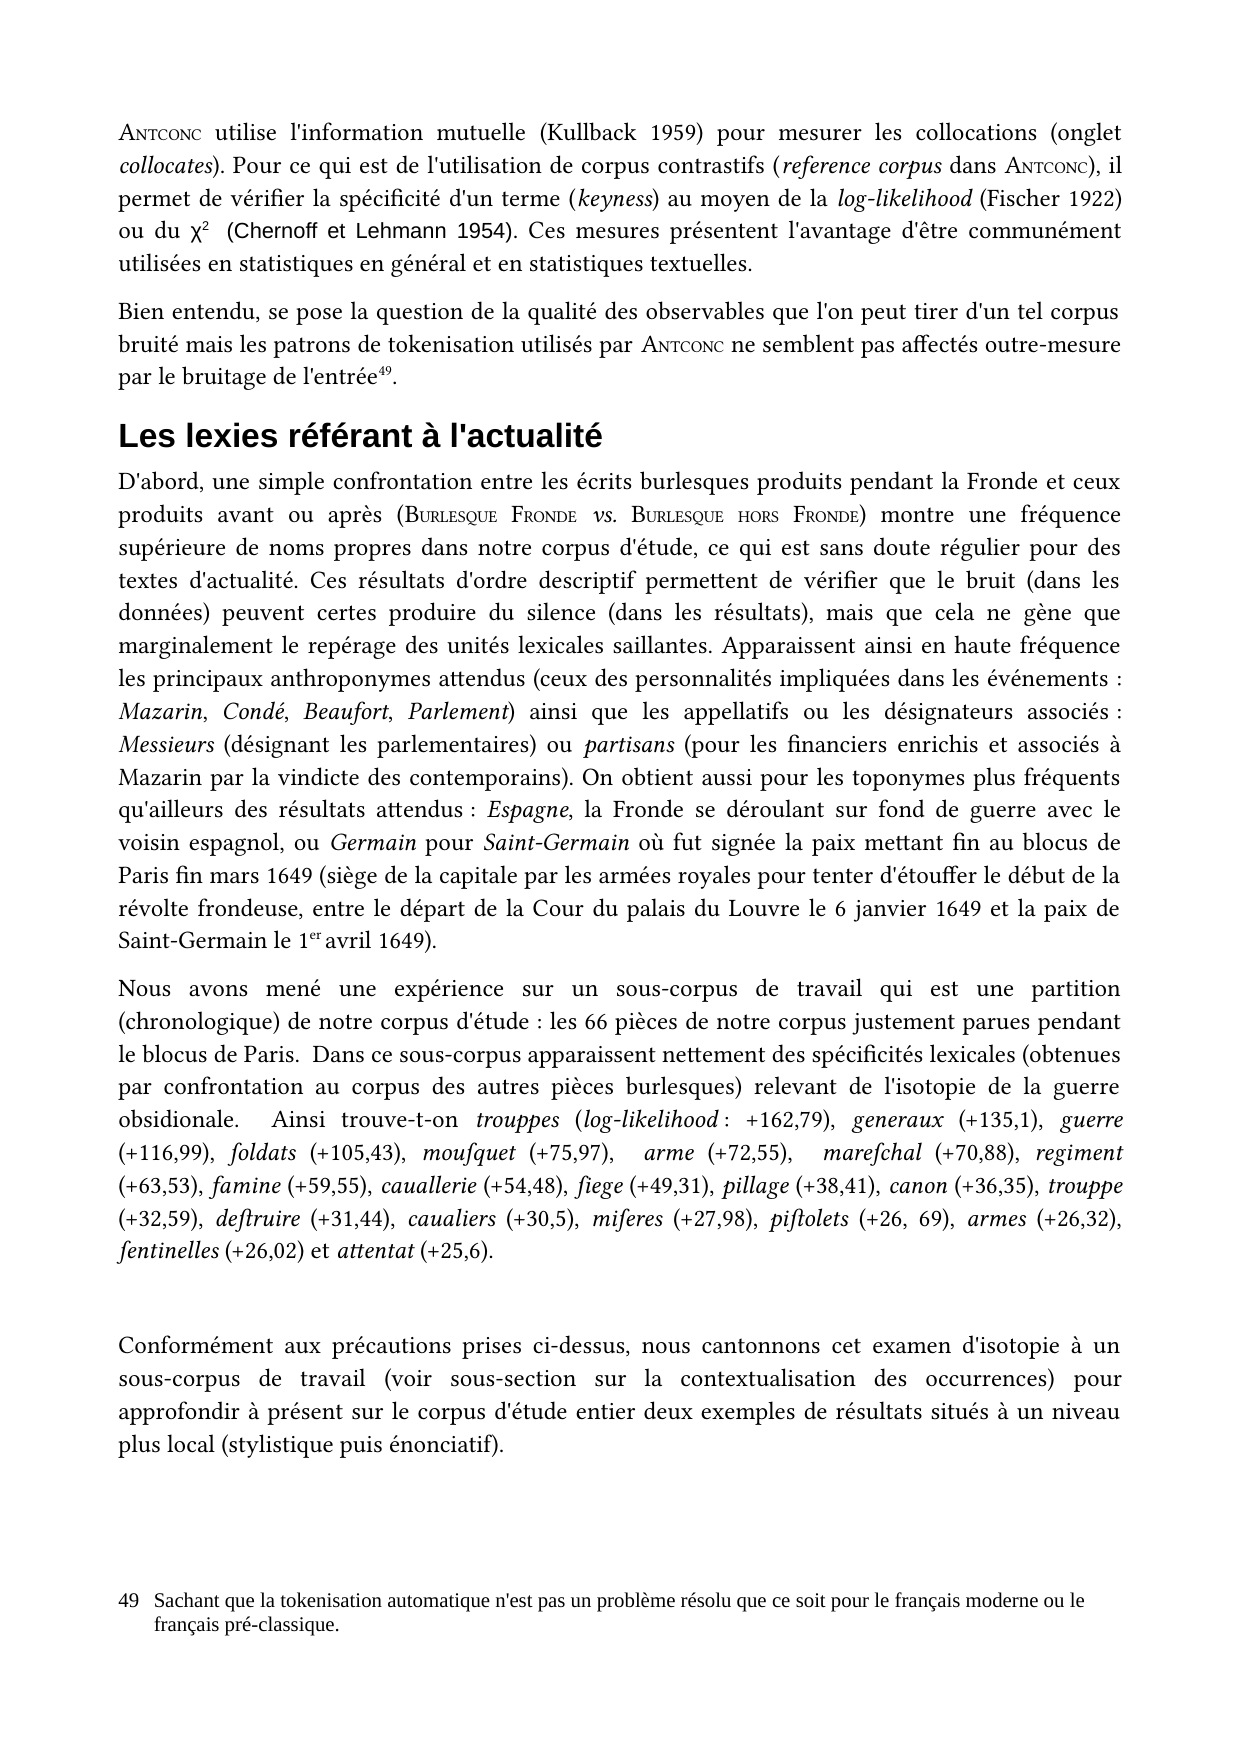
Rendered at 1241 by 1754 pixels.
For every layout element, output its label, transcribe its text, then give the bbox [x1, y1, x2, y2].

text Sachant que la tokenisation automatique n'est pas un problème résolu que ce soit pour le français moderne ou le français pré-classique. [118, 1588, 1122, 1636]
text Nous avons mené une expérience sur un sous-corpus de travail qui est une partition (chronologique) de notre corpus d'étude : les 66 pièces de notre corpus justement parues pendant le blocus de Paris. Dans ce sous-corpus apparaissent nettement des spécificités lexicales (obtenues par confrontation au corpus des autres pièces burlesques) relevant de l'isotopie de la guerre obsidionale. Ainsi trouve-t-on trouppes (log-likelihood : +162,79), generaux (+135,1), guerre (+116,99), ſoldats (+105,43), mouſquet (+75,97), arme (+72,55), mareſchal (+70,88), regiment (+63,53), famine (+59,55), cauallerie (+54,48), ſiege (+49,31), pillage (+38,41), canon (+36,35), trouppe (+32,59), deſtruire (+31,44), caualiers (+30,5), miſeres (+27,98), piſtolets (+26, 69), armes (+26,32), ſentinelles (+26,02) et attentat (+25,6). [118, 974, 1122, 1265]
text Antconc utilise l'information mutuelle (Kullback 1959) pour mesurer les collocations (onglet collocates). Pour ce qui est de l'utilisation de corpus contrastifs (reference corpus dans Antconc), il permet de vérifier la spécificité d'un terme (keyness) au moyen de la log-likelihood (Fischer 1922) ou du χ2 (Chernoff et Lehmann 1954). Ces mesures présentent l'avantage d'être communément utilisées en statistiques en général et en statistiques textuelles. [118, 118, 1122, 278]
text D'abord, une simple confrontation entre les écrits burlesques produits pendant la Fronde et ceux produits avant ou après (Burlesque Fronde vs. Burlesque hors Fronde) montre une fréquence supérieure de noms propres dans notre corpus d'étude, ce qui est sans doute régulier pour des textes d'actualité. Ces résultats d'ordre descriptif permettent de vérifier que le bruit (dans les données) peuvent certes produire du silence (dans les résultats), mais que cela ne gène que marginalement le repérage des unités lexicales saillantes. Apparaissent ainsi en haute fréquence les principaux anthroponymes attendus (ceux des personnalités impliquées dans les événements : Mazarin, Condé, Beaufort, Parlement) ainsi que les appellatifs ou les désignateurs associés : Messieurs (désignant les parlementaires) ou partisans (pour les financiers enrichis et associés à Mazarin par la vindicte des contemporains). On obtient aussi pour les toponymes plus fréquents qu'ailleurs des résultats attendus : Espagne, la Fronde se déroulant sur fond de guerre avec le voisin espagnol, ou Germain pour Saint-Germain où fut signée la paix mettant fin au blocus de Paris fin mars 1649 (siège de la capitale par les armées royales pour tenter d'étouffer le début de la révolte frondeuse, entre le départ de la Cour du palais du Louvre le 6 janvier 1649 et la paix de Saint-Germain le 1er avril 1649). [118, 467, 1122, 955]
subtitle Les lexies référant à l'actualité [118, 416, 1122, 455]
text Conformément aux précautions prises ci-dessus, nous cantonnons cet examen d'isotopie à un sous-corpus de travail (voir sous-section sur la contextualisation des occurrences) pour approfondir à présent sur le corpus d'étude entier deux exemples de résultats situés à un niveau plus local (stylistique puis énonciatif). [118, 1331, 1122, 1458]
text Bien entendu, se pose la question de la qualité des observables que l'on peut tirer d'un tel corpus bruité mais les patrons de tokenisation utilisés par Antconc ne semblent pas affectés outre-mesure par le bruitage de l'entrée. [118, 297, 1122, 391]
